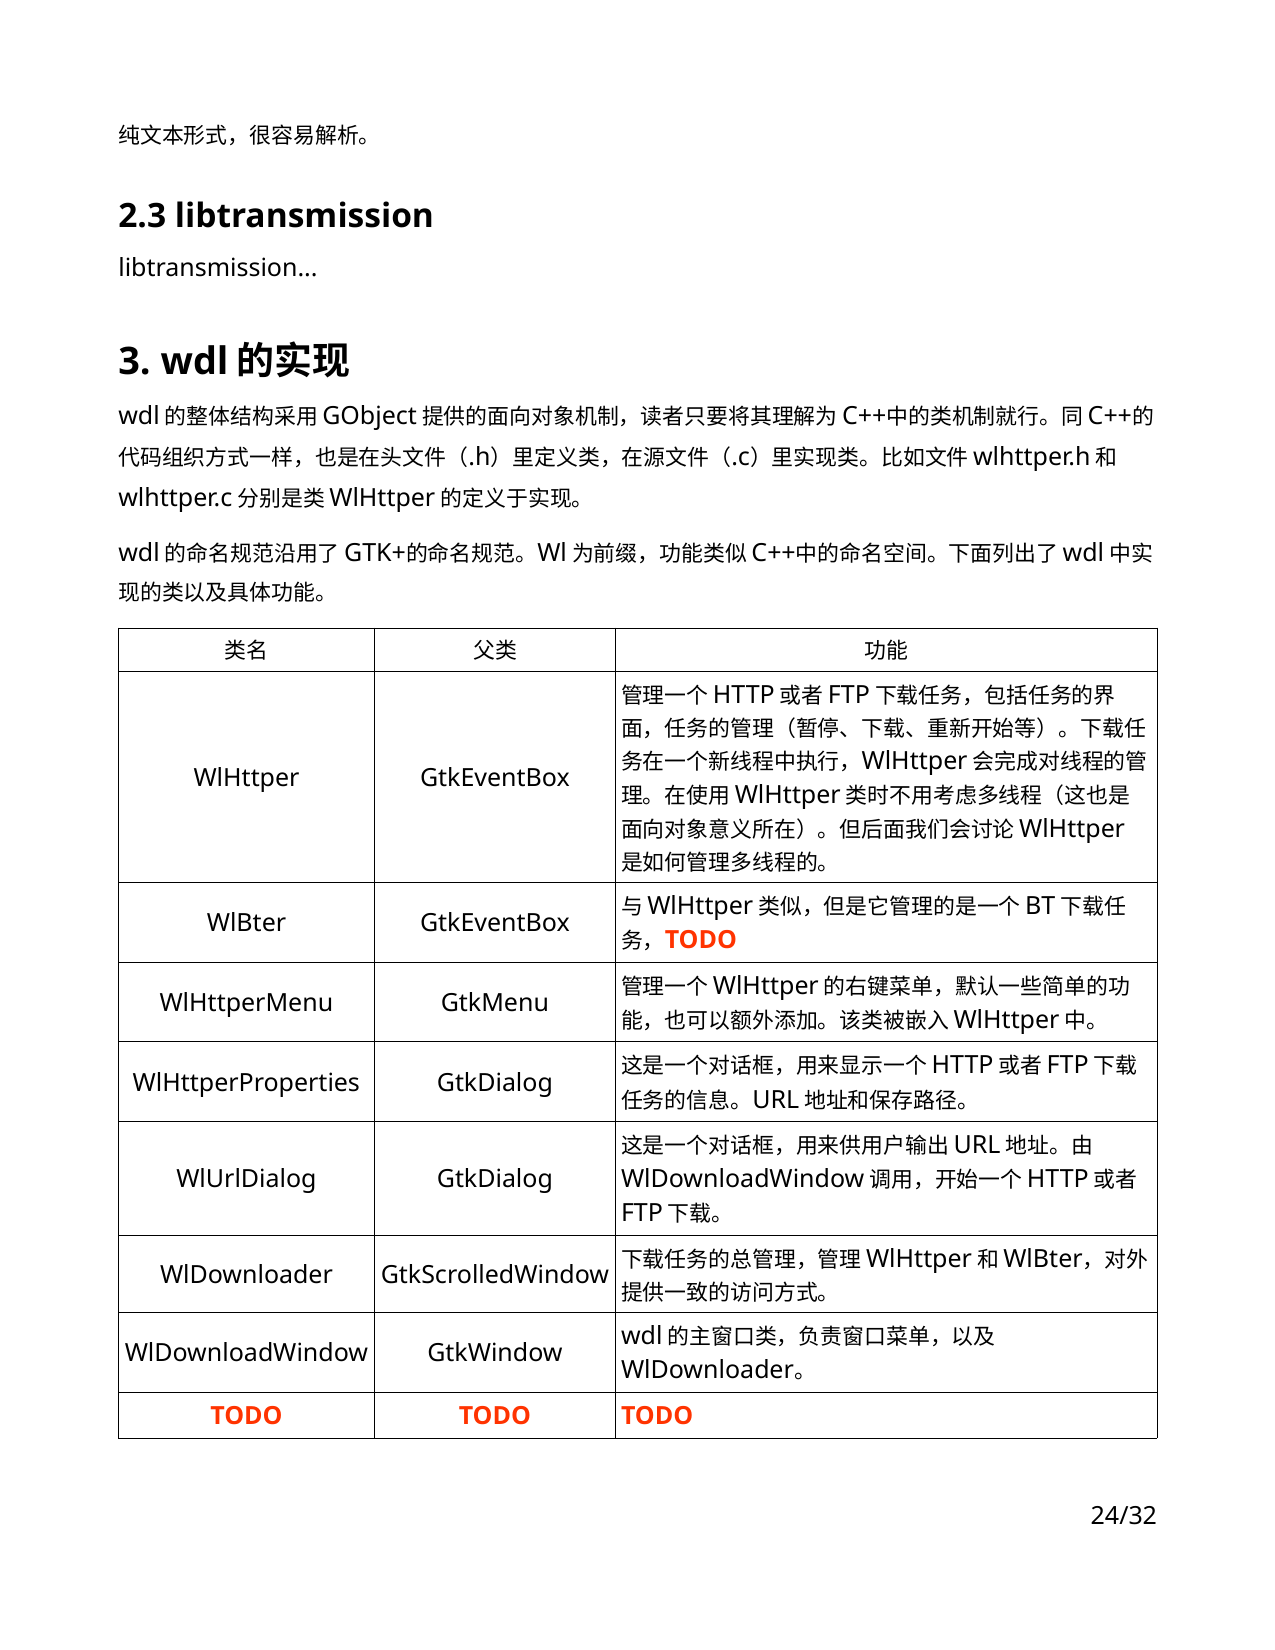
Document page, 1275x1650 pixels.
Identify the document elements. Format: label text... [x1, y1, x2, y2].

table_cell GtkScrolledWindow [375, 1236, 615, 1312]
text libtransmission... [118, 250, 1157, 284]
table_cell TODO [616, 1393, 1157, 1437]
table_header 功能 [616, 629, 1157, 671]
subtitle 3. wdl的实现 [118, 330, 1157, 385]
table_cell GtkMenu [375, 963, 615, 1041]
subtitle 2.3 libtransmission [118, 191, 1157, 237]
table_cell 这是一个对话框，用来显示一个HTTP或者FTP下载任务的信息。URL地址和保存路径。 [616, 1042, 1157, 1121]
table_cell WlDownloadWindow [119, 1313, 374, 1392]
table_cell WlHttper [119, 672, 374, 882]
table_cell 与WlHttper类似，但是它管理的是一个BT下载任务，TODO [616, 883, 1157, 962]
table_header 父类 [375, 629, 615, 671]
table_cell GtkDialog [375, 1122, 615, 1235]
table_cell 下载任务的总管理，管理WlHttper和WlBter，对外提供一致的访问方式。 [616, 1236, 1157, 1312]
table_cell 管理一个HTTP或者FTP下载任务，包括任务的界面，任务的管理（暂停、下载、重新开始等）。下载任务在一个新线程中执行，WlHttper会完成对线程的管理。在使用WlHttper类时不用考虑多线程（这也是面向对象意义所在）。但后面我们会讨论WlHttper是如何管理多线程的。 [616, 672, 1157, 882]
table_cell GtkEventBox [375, 883, 615, 962]
table_cell GtkWindow [375, 1313, 615, 1392]
table_cell WlUrlDialog [119, 1122, 374, 1235]
table_cell WlHttperProperties [119, 1042, 374, 1121]
table_cell wdl的主窗口类，负责窗口菜单，以及WlDownloader。 [616, 1313, 1157, 1392]
table_cell GtkDialog [375, 1042, 615, 1121]
table_cell 这是一个对话框，用来供用户输出URL地址。由WlDownloadWindow调用，开始一个HTTP或者FTP下载。 [616, 1122, 1157, 1235]
text wdl的命名规范沿用了GTK+的命名规范。Wl为前缀，功能类似C++中的命名空间。下面列出了wdl中实现的类以及具体功能。 [118, 535, 1157, 607]
table_cell WlHttperMenu [119, 963, 374, 1041]
table_header 类名 [119, 629, 374, 671]
table_cell WlDownloader [119, 1236, 374, 1312]
table_cell 管理一个WlHttper的右键菜单，默认一些简单的功能，也可以额外添加。该类被嵌入WlHttper中。 [616, 963, 1157, 1041]
table_cell TODO [375, 1393, 615, 1437]
table_cell WlBter [119, 883, 374, 962]
table_cell TODO [119, 1393, 374, 1437]
text wdl的整体结构采用GObject提供的面向对象机制，读者只要将其理解为C++中的类机制就行。同C++的代码组织方式一样，也是在头文件（.h）里定义类，在源文件（.c）里实现类。比如文件wlhttper.h和wlhttper.c分别是类WlHttper的定义于实现。 [118, 398, 1157, 513]
table_cell GtkEventBox [375, 672, 615, 882]
text 纯文本形式，很容易解析。 [118, 118, 1157, 150]
